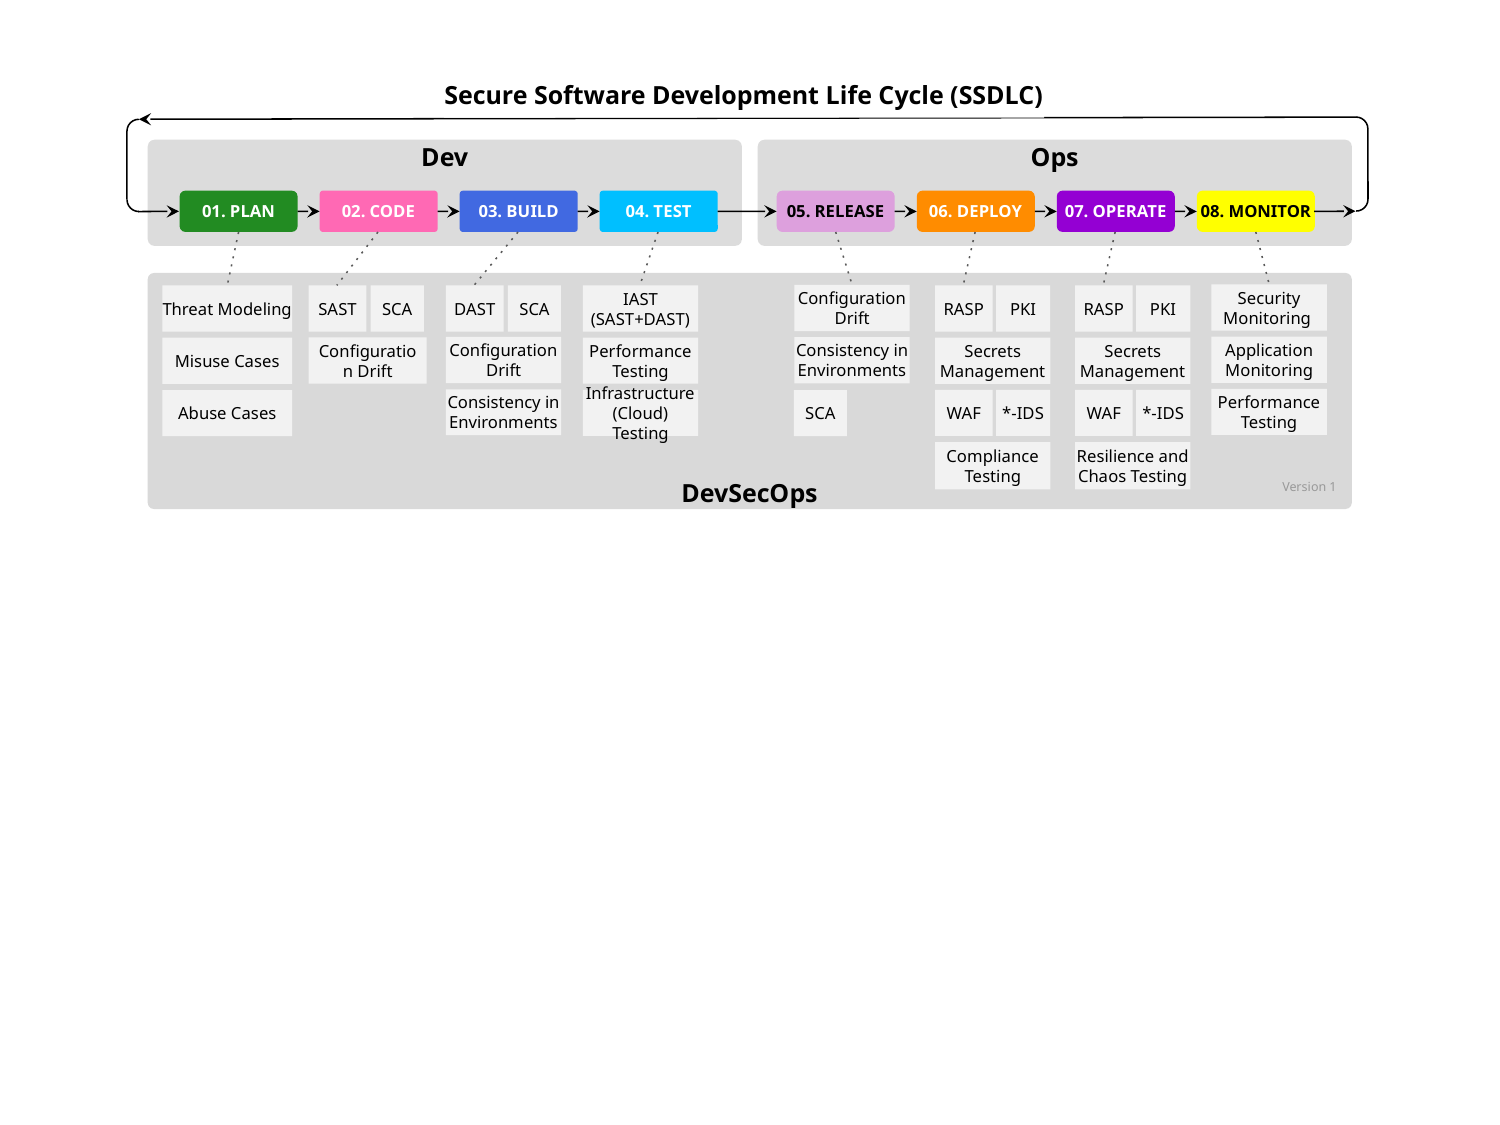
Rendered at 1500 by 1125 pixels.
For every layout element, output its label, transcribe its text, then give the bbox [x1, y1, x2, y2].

text_box RASP [1075, 285, 1133, 332]
text_box Ops [757, 139, 1352, 246]
text_box Configuration Drift [794, 284, 910, 332]
text_box Secure Software Development Life Cycle (SSDLC) [444, 71, 1045, 118]
text_box RASP [935, 285, 993, 332]
text_box Infrastructure (Cloud) Testing [582, 389, 699, 436]
text_box SCA [507, 285, 561, 332]
text_box Secrets Management [935, 337, 1051, 384]
text_box PKI [1136, 285, 1191, 332]
text_box DAST [445, 285, 504, 332]
text_box WAF [1075, 389, 1133, 436]
text_box 02. CODE [319, 190, 438, 232]
text_box DevSecOps [147, 272, 1352, 510]
text_box 07. OPERATE [1056, 190, 1175, 232]
text_box PKI [996, 285, 1051, 332]
text_box Misuse Cases [162, 337, 293, 384]
text_box WAF [935, 389, 993, 436]
text_box 04. TEST [599, 190, 718, 232]
text_box SCA [793, 390, 847, 437]
text_box Performance Testing [582, 337, 699, 384]
text_box xxx [120, 67, 1374, 518]
text_box Threat Modeling [162, 285, 293, 332]
text_box SAST [308, 285, 367, 332]
text_box IAST (SAST+DAST) [582, 285, 699, 332]
text_box 01. PLAN [179, 190, 298, 232]
text_box Consistency in Environments [794, 337, 910, 384]
text_box Secrets Management [1075, 337, 1191, 384]
text_box *-IDS [996, 389, 1051, 436]
text_box Resilience and Chaos Testing [1075, 442, 1191, 490]
text_box 06. DEPLOY [916, 190, 1035, 232]
text_box Configuration Drift [445, 336, 562, 384]
text_box Dev [147, 139, 742, 246]
text_box Version 1 [1275, 477, 1345, 496]
text_box Performance Testing [1211, 388, 1327, 435]
text_box Application Monitoring [1211, 336, 1327, 383]
text_box 05. RELEASE [776, 190, 895, 232]
text_box Consistency in Environments [445, 389, 562, 436]
text_box *-IDS [1136, 389, 1191, 436]
text_box Configuration Drift [308, 337, 427, 384]
text_box 03. BUILD [459, 190, 578, 232]
text_box 08. MONITOR [1196, 190, 1315, 232]
text_box Abuse Cases [162, 390, 293, 437]
text_box Compliance Testing [935, 442, 1051, 490]
text_box SCA [370, 285, 424, 332]
text_box Security Monitoring [1211, 284, 1327, 331]
